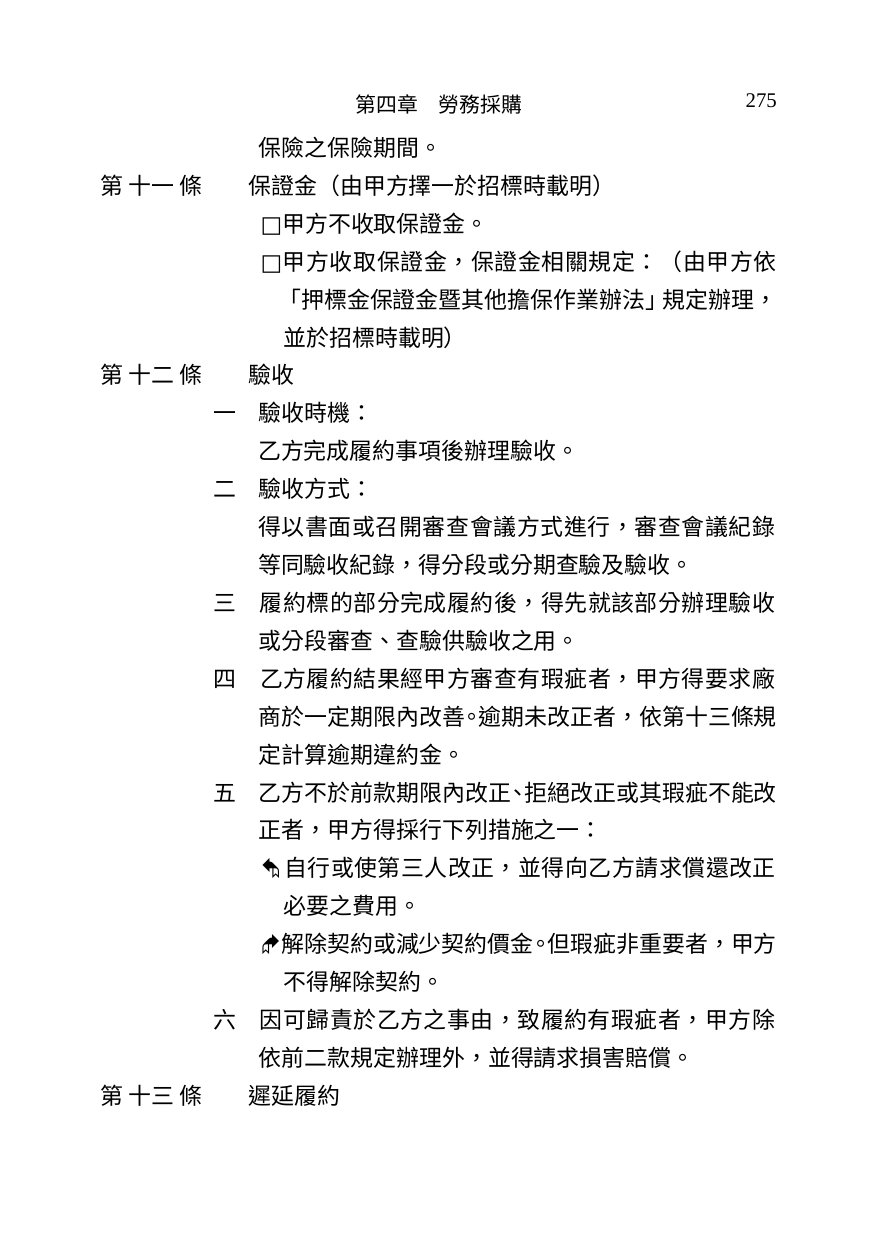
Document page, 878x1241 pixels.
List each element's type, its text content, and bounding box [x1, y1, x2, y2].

text 第 十二 條 驗收 [100, 355, 777, 393]
text 保險之保險期間。 [213, 127, 777, 165]
text 二 驗收方式： [213, 469, 777, 507]
text 乙方完成履約事項後辦理驗收。 [258, 431, 777, 469]
text □甲方不收取保證金。 [260, 203, 777, 241]
text 第 十三 條 遲延履約 [100, 1075, 777, 1113]
text 得以書面或召開審查會議方式進行，審查會議紀錄等同驗收紀錄，得分段或分期查驗及驗收。 [258, 507, 777, 582]
text 五 乙方不於前款期限內改正、拒絕改正或其瑕疵不能改正者，甲方得採行下列措施之一： [213, 772, 777, 848]
text 一 驗收時機： [213, 393, 777, 431]
text 六 因可歸責於乙方之事由，致履約有瑕疵者，甲方除依前二款規定辦理外，並得請求損害賠償。 [213, 999, 777, 1075]
text 自行或使第三人改正，並得向乙方請求償還改正必要之費用。 [260, 848, 777, 924]
text 三 履約標的部分完成履約後，得先就該部分辦理驗收或分段審查、查驗供驗收之用。 [213, 582, 777, 658]
text □甲方收取保證金，保證金相關規定：（由甲方依「押標金保證金暨其他擔保作業辦法」規定辦理，並於招標時載明） [260, 241, 777, 355]
text 第 十一 條 保證金（由甲方擇一於招標時載明） [100, 165, 777, 203]
text 四 乙方履約結果經甲方審查有瑕疵者，甲方得要求廠商於一定期限內改善。逾期未改正者，依第十三條規定計算逾期違約金。 [213, 658, 777, 772]
text 解除契約或減少契約價金。但瑕疵非重要者，甲方不得解除契約。 [260, 924, 777, 999]
